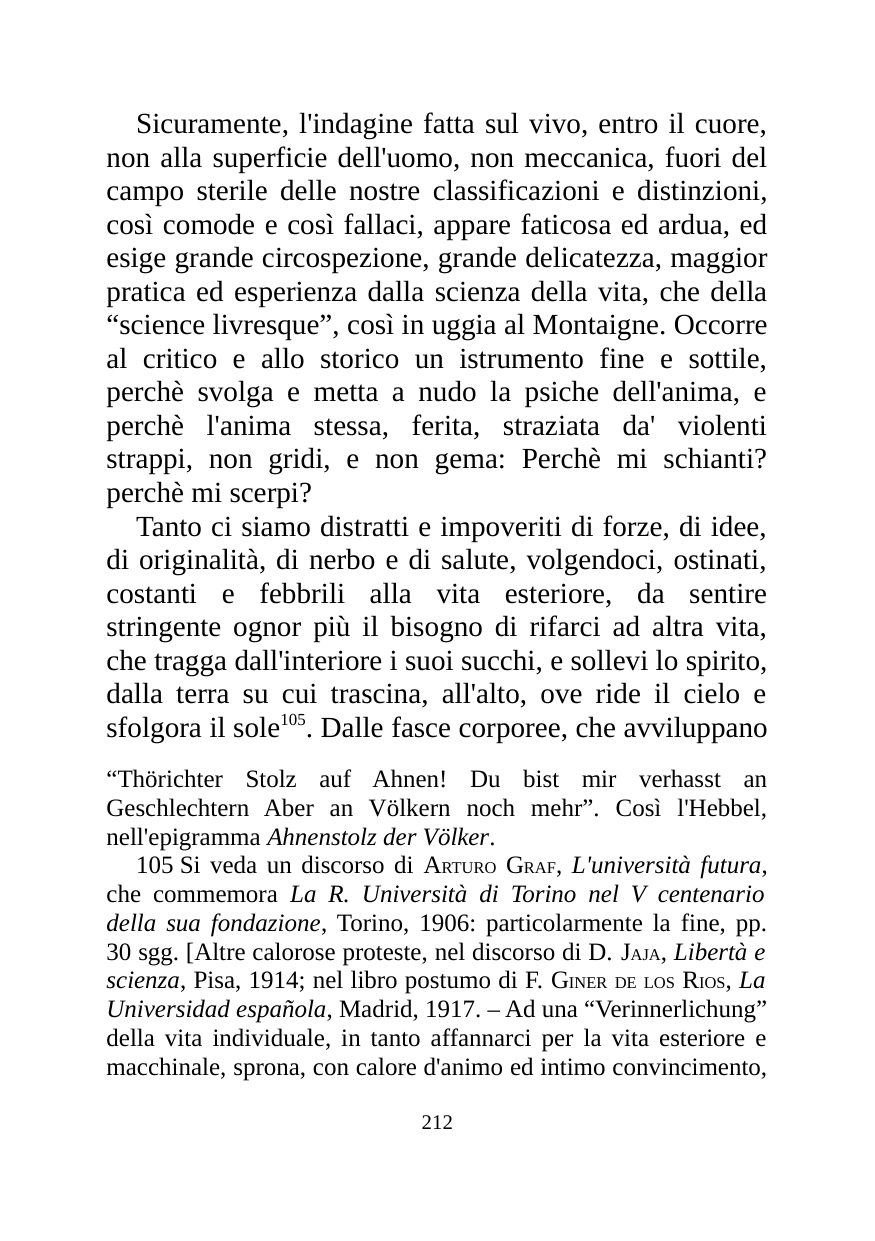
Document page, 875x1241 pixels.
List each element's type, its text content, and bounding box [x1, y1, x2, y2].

text Sicuramente, l'indagine fatta sul vivo, entro il cuore, non alla superficie dell'uomo, non meccanica, fuori del campo sterile delle nostre classificazioni e distinzioni, così comode e così fallaci, appare faticosa ed ardua, ed esige grande circospezione, grande delicatezza, maggior pratica ed esperienza dalla scienza della vita, che della “science livresque”, così in uggia al Montaigne. Occorre al critico e allo storico un istrumento fine e sottile, perchè svolga e metta a nudo la psiche dell'anima, e perchè l'anima stessa, ferita, straziata da' violenti strappi, non gridi, e non gema: Perchè mi schianti? perchè mi scerpi? [106, 106, 768, 509]
text Tanto ci siamo distratti e impoveriti di forze, di idee, di originalità, di nerbo e di salute, volgendoci, ostinati, costanti e febbrili alla vita esteriore, da sentire stringente ognor più il bisogno di rifarci ad altra vita, che tragga dall'interiore i suoi succhi, e sollevi lo spirito, dalla terra su cui trascina, all'alto, ove ride il cielo e sfolgora il sole. Dalle fasce corporee, che avviluppano [106, 509, 768, 743]
text Si veda un discorso di Arturo Graf, L'università futura, che commemora La R. Università di Torino nel V centenario della sua fondazione, Torino, 1906: particolarmente la fine, pp. 30 sgg. [Altre calorose proteste, nel discorso di D. Jaja, Libertà e scienza, Pisa, 1914; nel libro postumo di F. Giner de los Rios, La Universidad española, Madrid, 1917. – Ad una “Verinnerlichung” della vita individuale, in tanto affannarci per la vita esteriore e macchinale, sprona, con calore d'animo ed intimo convincimento, [106, 850, 768, 1080]
text “Thörichter Stolz auf Ahnen! Du bist mir verhasst an Geschlechtern Aber an Völkern noch mehr”. Così l'Hebbel, nell'epigramma Ahnenstolz der Völker. [106, 764, 768, 850]
